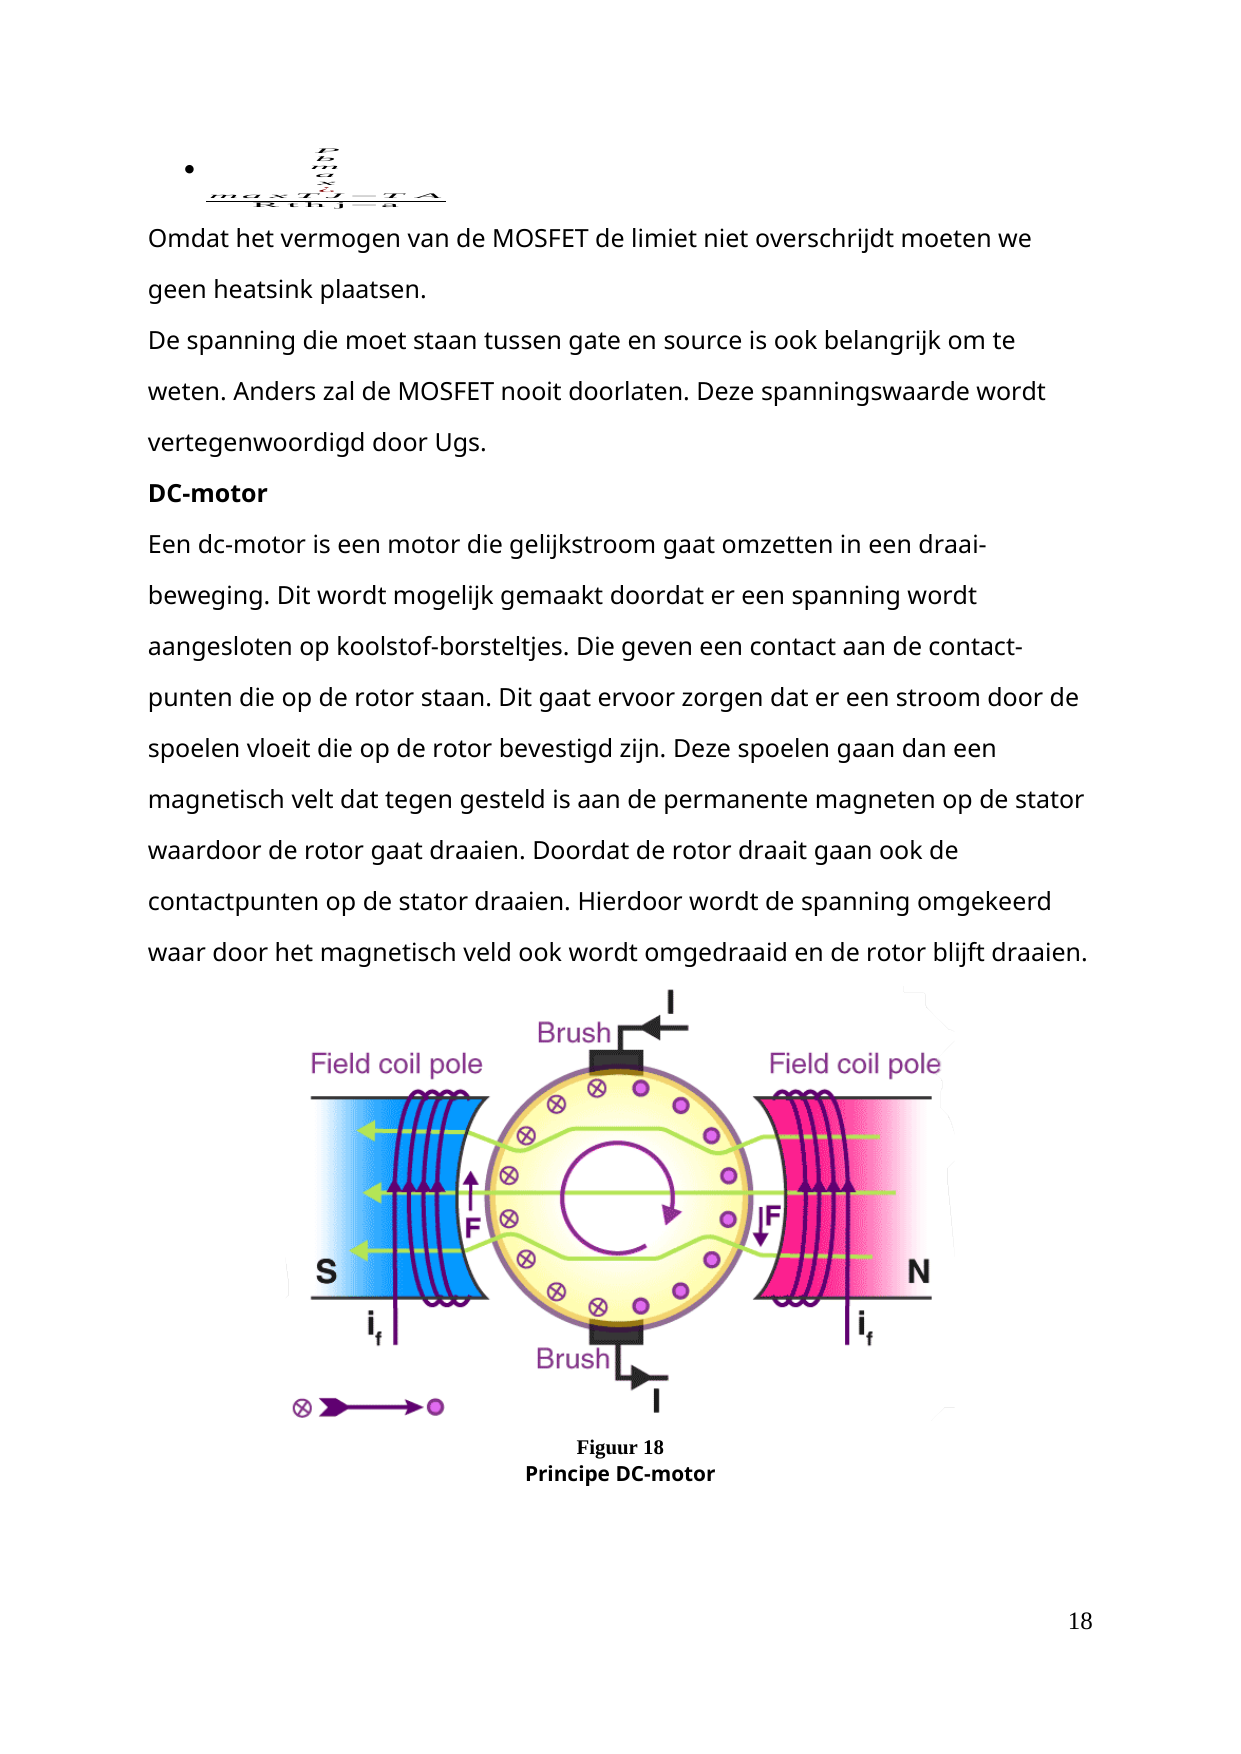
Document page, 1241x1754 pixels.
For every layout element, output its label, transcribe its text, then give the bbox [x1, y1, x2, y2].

text DC-motor [148, 476, 1092, 509]
text Principe DC-motor [148, 1459, 1092, 1487]
text Een dc-motor is een motor die gelijkstroom gaat omzetten in een draai- beweging. Dit wordt mogelijk gemaakt doordat er een spanning wordt aangesloten op koolstof-borsteltjes. Die geven een contact aan de contact- punten die op de rotor staan. Dit gaat ervoor zorgen dat er een stroom door de spoelen vloeit die op de rotor bevestigd zijn. Deze spoelen gaan dan een magnetisch velt dat tegen gesteld is aan de permanente magneten op de stator waardoor de rotor gaat draaien. Doordat de rotor draait gaan ook de contactpunten op de stator draaien. Hierdoor wordt de spanning omgekeerd waar door het magnetisch veld ook wordt omgedraaid en de rotor blijft draaien. [148, 527, 1092, 969]
text Figuur 18 [148, 1435, 1092, 1459]
text De spanning die moet staan tussen gate en source is ook belangrijk om te weten. Anders zal de MOSFET nooit doorlaten. Deze spanningswaarde wordt vertegenwoordigd door Ugs. [148, 322, 1092, 458]
text Omdat het vermogen van de MOSFET de limiet niet overschrijdt moeten we geen heatsink plaatsen. [148, 220, 1092, 305]
